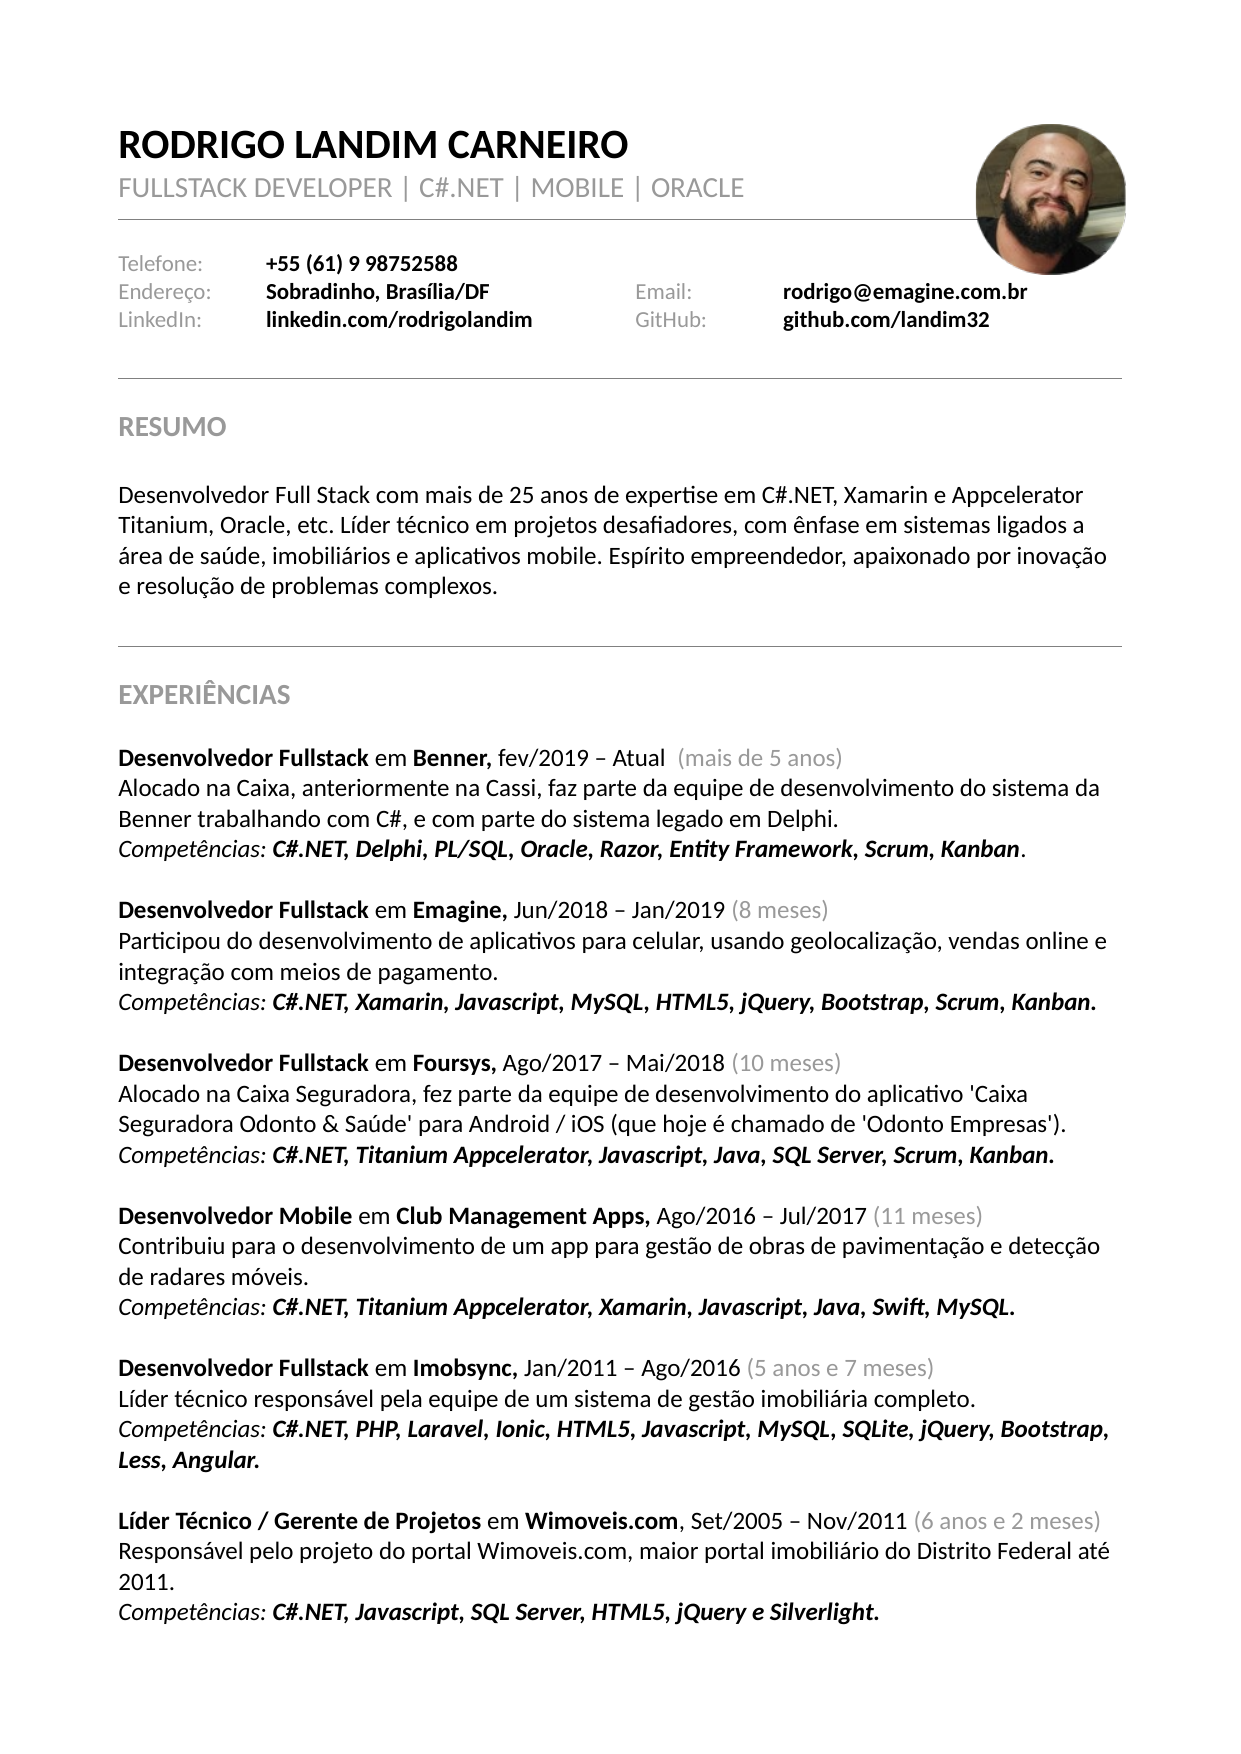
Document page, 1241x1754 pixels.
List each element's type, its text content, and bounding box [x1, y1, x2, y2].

text Contribuiu para o desenvolvimento de um app para gestão de obras de pavimentação e detecção de radares móveis. [118, 1230, 1122, 1291]
text Participou do desenvolvimento de aplicativos para celular, usando geolocalização, vendas online e integração com meios de pagamento. [118, 925, 1122, 986]
text Competências: C#.NET, Javascript, SQL Server, HTML5, jQuery e Silverlight. [118, 1597, 1122, 1627]
picture [975, 124, 1127, 275]
text Desenvolvedor Full Stack com mais de 25 anos de expertise em C#.NET, Xamarin e Appcelerator Titanium, Oracle, etc. Líder técnico em projetos desafiadores, com ênfase em sistemas ligados a área de saúde, imobiliários e aplicativos mobile. Espírito empreendedor, apaixonado por inovação e resolução de problemas complexos. [118, 479, 1122, 601]
text Telefone: +55 (61) 9 98752588 [118, 249, 1122, 277]
text Endereço: Sobradinho, Brasília/DF Email: rodrigo@emagine.com.br [118, 277, 1122, 305]
text Líder técnico responsável pela equipe de um sistema de gestão imobiliária completo. [118, 1383, 1122, 1413]
text Líder Técnico / Gerente de Projetos em Wimoveis.com, Set/2005 – Nov/2011 (6 anos e 2 meses) [118, 1505, 1122, 1536]
text Competências: C#.NET, Titanium Appcelerator, Xamarin, Javascript, Java, Swift, MySQL. [118, 1291, 1122, 1322]
text Alocado na Caixa, anteriormente na Cassi, faz parte da equipe de desenvolvimento do sistema da Benner trabalhando com C#, e com parte do sistema legado em Delphi. [118, 772, 1122, 833]
text EXPERIÊNCIAS [118, 676, 1122, 711]
text FULLSTACK DEVELOPER | C#.NET | MOBILE | ORACLE [118, 169, 975, 204]
text Competências: C#.NET, Delphi, PL/SQL, Oracle, Razor, Entity Framework, Scrum, Kanban. [118, 833, 1122, 864]
text Desenvolvedor Fullstack em Emagine, Jun/2018 – Jan/2019 (8 meses) [118, 894, 1122, 925]
text RESUMO [118, 408, 1122, 443]
text Competências: C#.NET, Xamarin, Javascript, MySQL, HTML5, jQuery, Bootstrap, Scrum, Kanban. [118, 986, 1122, 1017]
text Responsável pelo projeto do portal Wimoveis.com, maior portal imobiliário do Distrito Federal até 2011. [118, 1536, 1122, 1597]
text LinkedIn: linkedin.com/rodrigolandim GitHub: github.com/landim32 [118, 305, 1122, 333]
text Desenvolvedor Mobile em Club Management Apps, Ago/2016 – Jul/2017 (11 meses) [118, 1200, 1122, 1230]
text Alocado na Caixa Seguradora, fez parte da equipe de desenvolvimento do aplicativo 'Caixa Seguradora Odonto & Saúde' para Android / iOS (que hoje é chamado de 'Odonto Empresas'). [118, 1078, 1122, 1139]
text Competências: C#.NET, PHP, Laravel, Ionic, HTML5, Javascript, MySQL, SQLite, jQuery, Bootstrap, Less, Angular. [118, 1413, 1122, 1474]
text Competências: C#.NET, Titanium Appcelerator, Javascript, Java, SQL Server, Scrum, Kanban. [118, 1139, 1122, 1169]
text Desenvolvedor Fullstack em Imobsync, Jan/2011 – Ago/2016 (5 anos e 7 meses) [118, 1352, 1122, 1383]
text Desenvolvedor Fullstack em Foursys, Ago/2017 – Mai/2018 (10 meses) [118, 1047, 1122, 1078]
text RODRIGO LANDIM CARNEIRO [118, 118, 1122, 169]
text Desenvolvedor Fullstack em Benner, fev/2019 – Atual (mais de 5 anos) [118, 742, 1122, 772]
